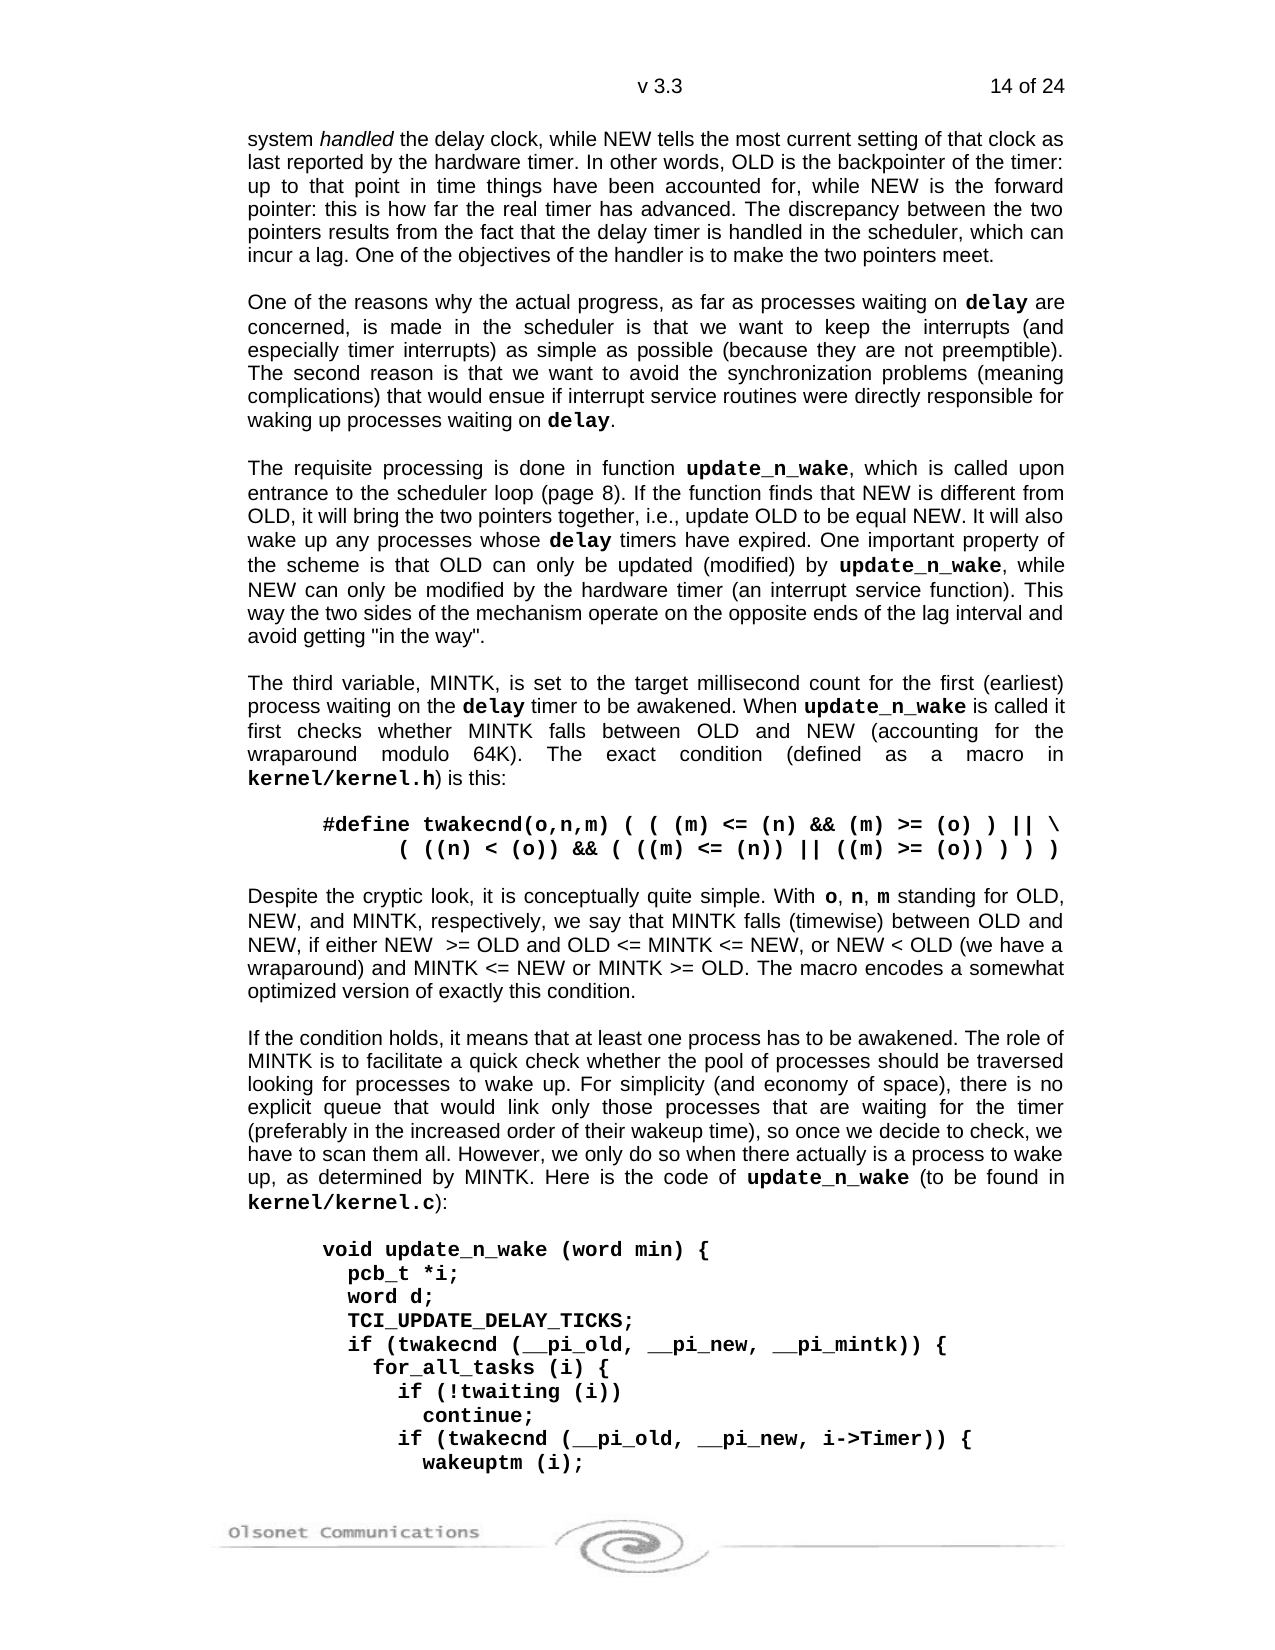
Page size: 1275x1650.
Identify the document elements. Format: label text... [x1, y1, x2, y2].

text wakeuptm (i); [247, 1452, 1065, 1476]
text word d; [247, 1286, 1065, 1310]
text void update_n_wake (word min) { [247, 1239, 1065, 1263]
text if (!twaiting (i)) [247, 1381, 1065, 1404]
text ( ((n) < (o)) && ( ((m) <= (n)) || ((m) >= (o)) ) ) ) [247, 838, 1065, 862]
text TCI_UPDATE_DELAY_TICKS; [247, 1310, 1065, 1334]
picture [210, 1504, 1065, 1596]
text The requisite processing is done in function update_n_wake, which is called upon entrance to the scheduler loop (page 8). If the function finds that NEW is different from OLD, it will bring the two pointers together, i.e., update OLD to be equal NEW. It will also wake up any processes whose delay timers have expired. One important property of the scheme is that OLD can only be updated (modified) by update_n_wake, while NEW can only be modified by the hardware timer (an interrupt service function). This way the two sides of the mechanism operate on the opposite ends of the lag interval and avoid getting "in the way". [247, 457, 1065, 648]
text system handled the delay clock, while NEW tells the most current setting of that clock as last reported by the hardware timer. In other words, OLD is the backpointer of the timer: up to that point in time things have been accounted for, while NEW is the forward pointer: this is how far the real timer has advanced. The discrepancy between the two pointers results from the fact that the delay timer is handled in the scheduler, which can incur a lag. One of the objectives of the handler is to make the two pointers meet. [247, 128, 1065, 267]
text One of the reasons why the actual progress, as far as processes waiting on delay are concerned, is made in the scheduler is that we want to keep the interrupts (and especially timer interrupts) as simple as possible (because they are not preemptible). The second reason is that we want to avoid the synchronization problems (meaning complications) that would ensue if interrupt service routines were directly responsible for waking up processes waiting on delay. [247, 290, 1065, 433]
text Despite the cryptic look, it is conceptually quite simple. With o, n, m standing for OLD, NEW, and MINTK, respectively, we say that MINTK falls (timewise) between OLD and NEW, if either NEW >= OLD and OLD <= MINTK <= NEW, or NEW < OLD (we have a wraparound) and MINTK <= NEW or MINTK >= OLD. The macro encodes a somewhat optimized version of exactly this condition. [247, 885, 1065, 1003]
text if (twakecnd (__pi_old, __pi_new, i->Timer)) { [247, 1428, 1065, 1452]
text if (twakecnd (__pi_old, __pi_new, __pi_mintk)) { [247, 1334, 1065, 1357]
text continue; [247, 1404, 1065, 1428]
text pcb_t *i; [247, 1263, 1065, 1286]
text #define twakecnd(o,n,m) ( ( (m) <= (n) && (m) >= (o) ) || \ [247, 814, 1065, 838]
text The third variable, MINTK, is set to the target millisecond count for the first (earliest) process waiting on the delay timer to be awakened. When update_n_wake is called it first checks whether MINTK falls between OLD and NEW (accounting for the wraparound modulo 64K). The exact condition (defined as a macro in kernel/kernel.h) is this: [247, 671, 1065, 791]
text for_all_tasks (i) { [247, 1357, 1065, 1381]
text If the condition holds, it means that at least one process has to be awakened. The role of MINTK is to facilitate a quick check whether the pool of processes should be traversed looking for processes to wake up. For simplicity (and economy of space), there is no explicit queue that would link only those processes that are waiting for the timer (preferably in the increased order of their wakeup time), so once we decide to check, we have to scan them all. However, we only do so when there actually is a process to wake up, as determined by MINTK. Here is the code of update_n_wake (to be found in kernel/kernel.c): [247, 1026, 1065, 1216]
